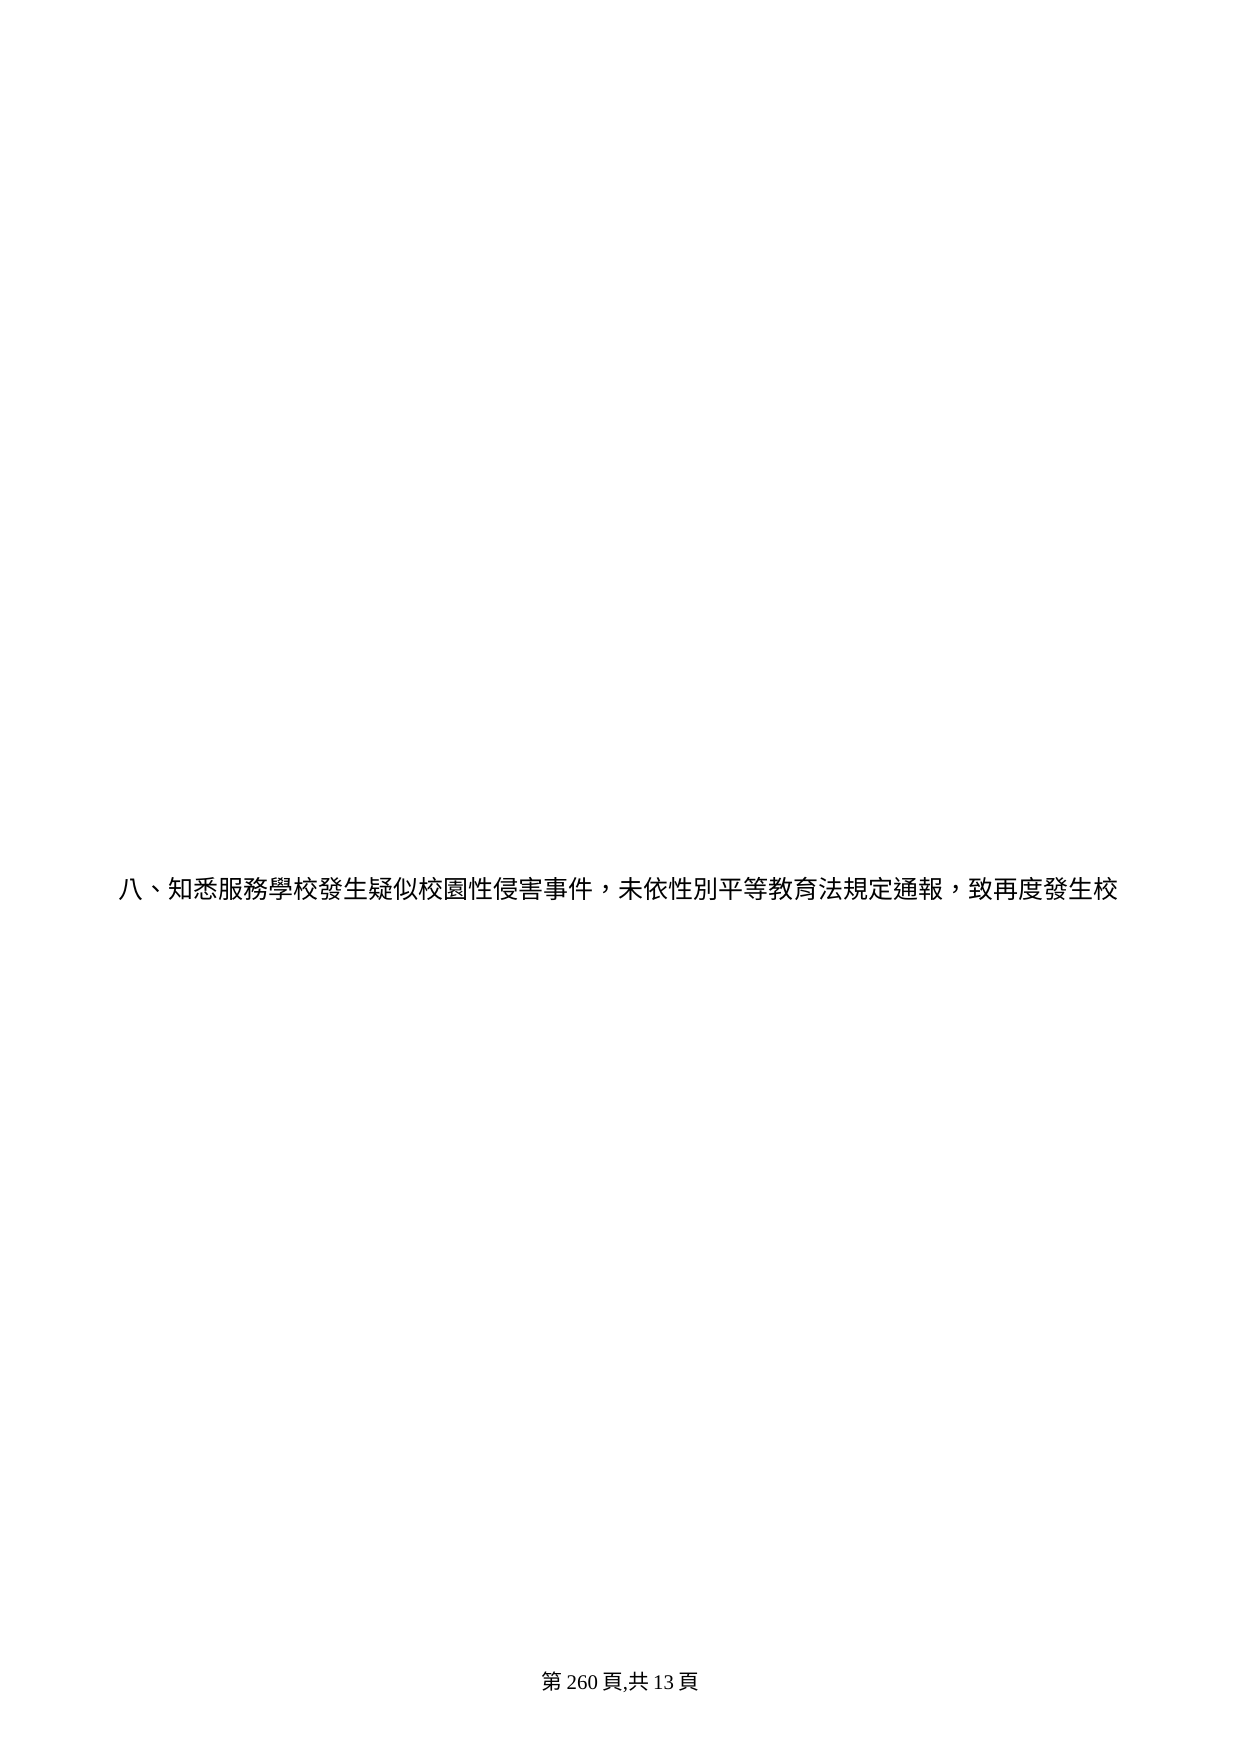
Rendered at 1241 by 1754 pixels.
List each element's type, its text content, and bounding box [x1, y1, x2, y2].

text 八、知悉服務學校發生疑似校園性侵害事件，未依性別平等教育法規定通報，致再度發生校 [118, 846, 1122, 908]
